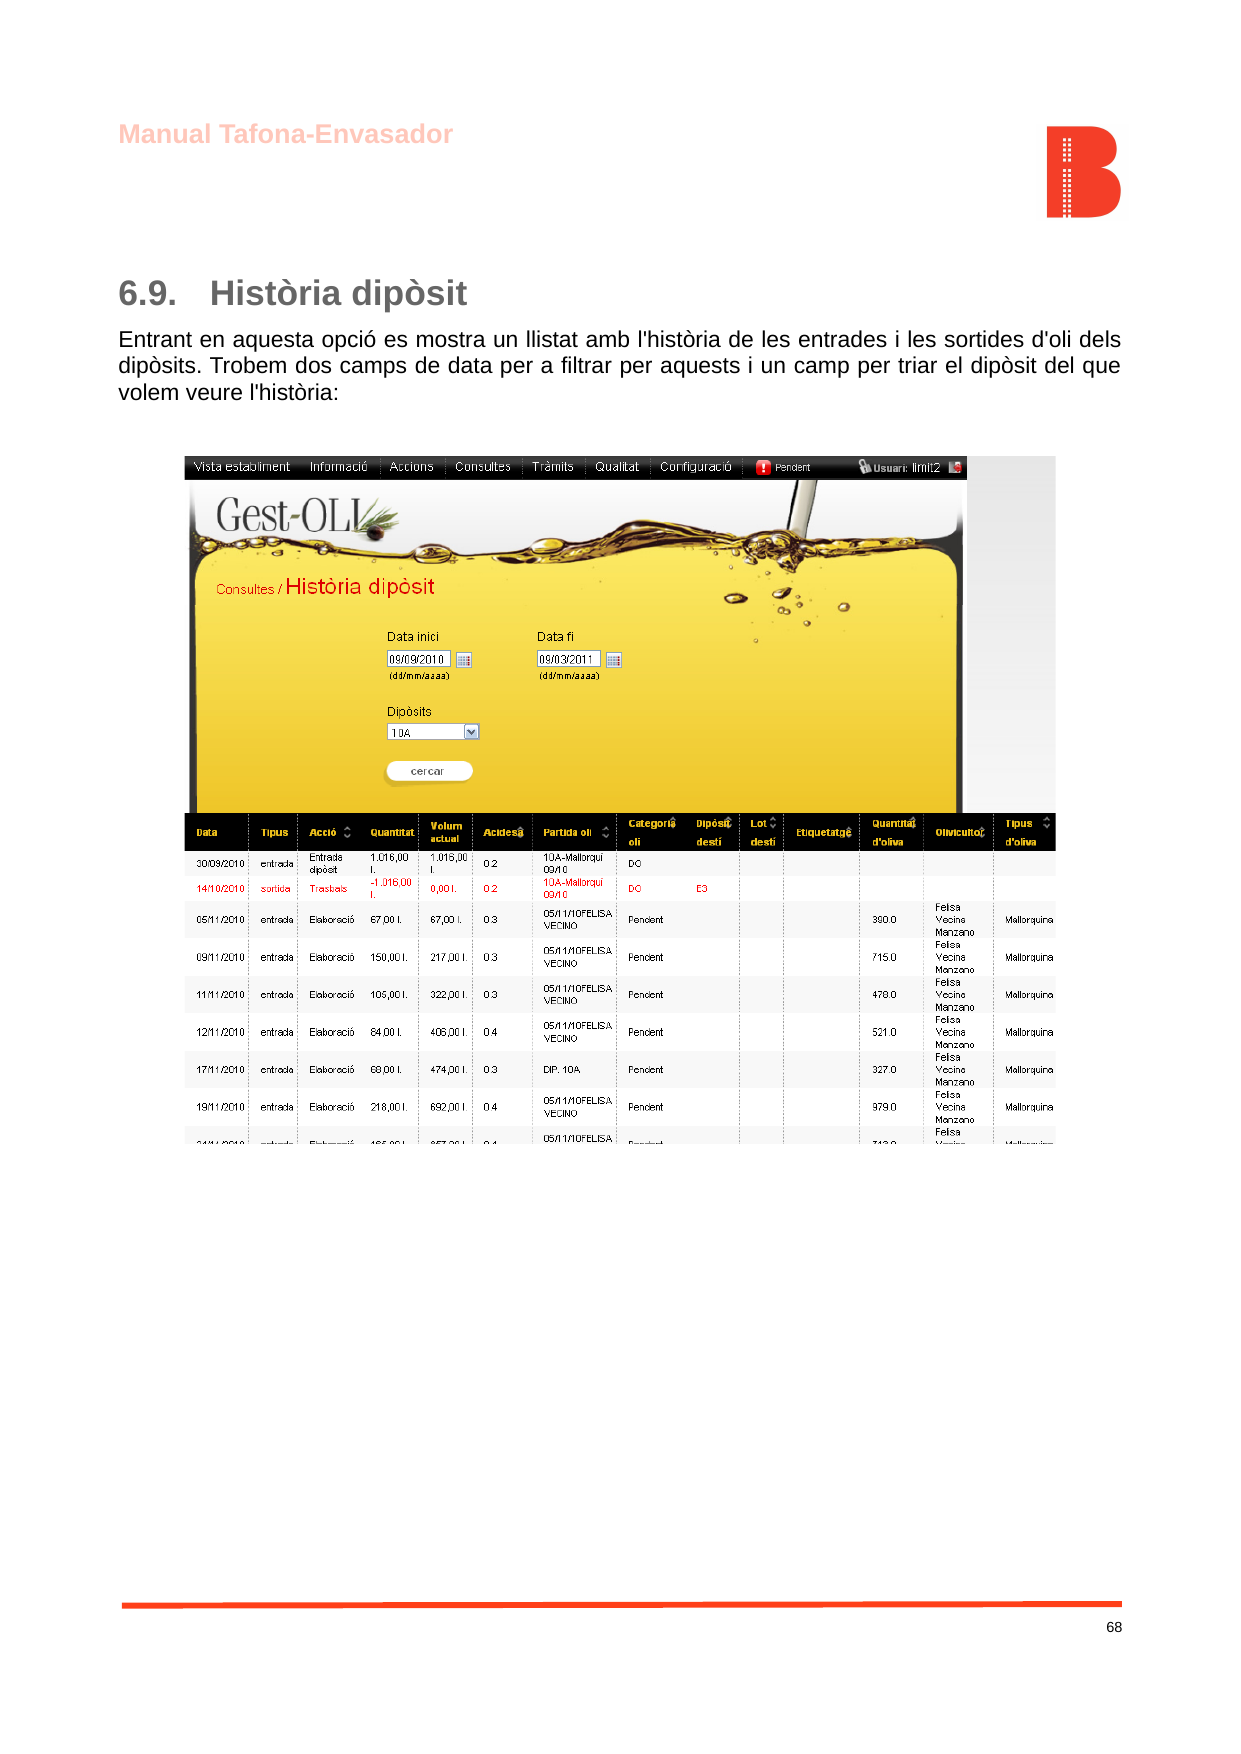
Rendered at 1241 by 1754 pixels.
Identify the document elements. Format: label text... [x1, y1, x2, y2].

text Entrant en aquesta opció es mostra un llistat amb l'història de les entrades i les sortides d'oli dels dipòsits. Trobem dos camps de data per a filtrar per aquests i un camp per triar el dipòsit del que volem veure l'història: [118, 326, 1122, 405]
subtitle Història dipòsit [118, 273, 1122, 313]
picture [1036, 124, 1130, 221]
picture [184, 456, 1056, 1144]
